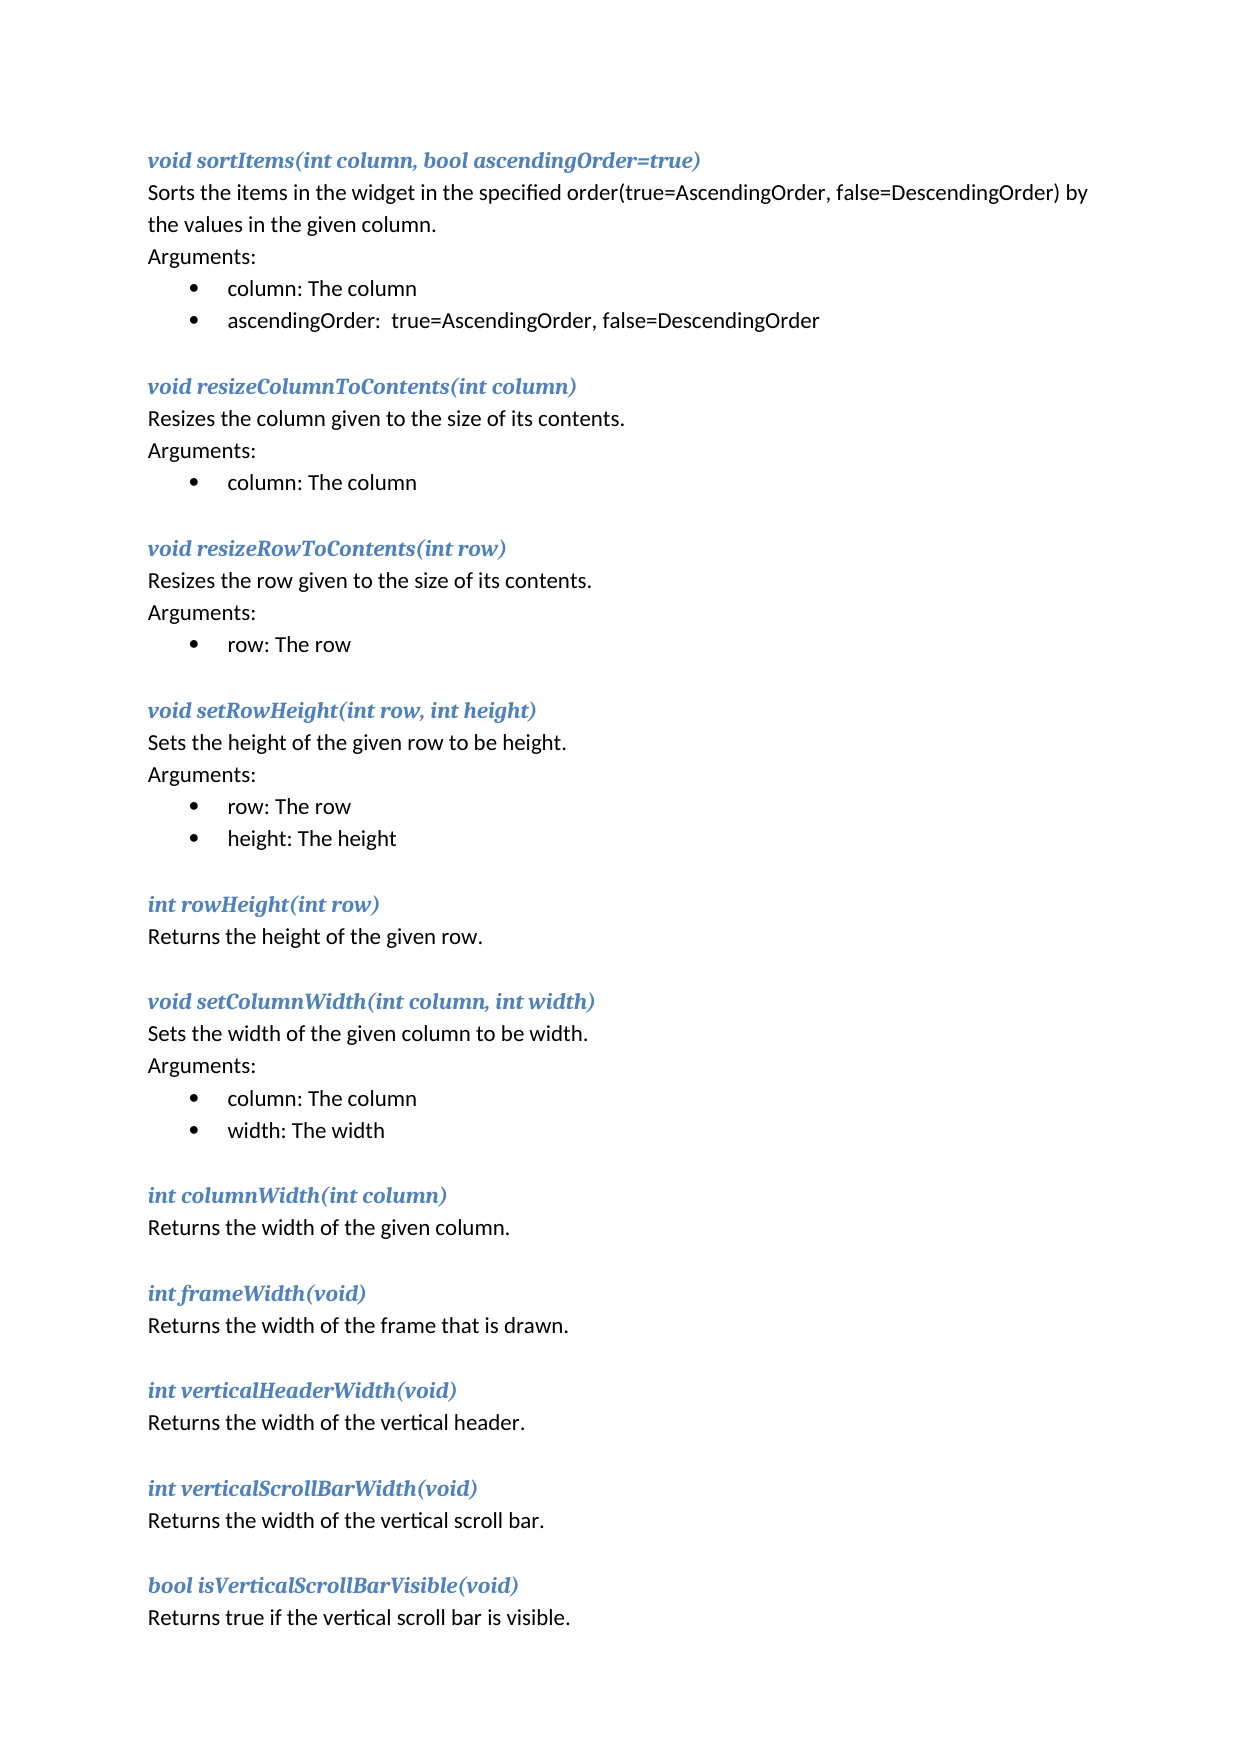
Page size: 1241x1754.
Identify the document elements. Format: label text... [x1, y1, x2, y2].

text Sorts the items in the widget in the specified order(true=AscendingOrder, false=DescendingOrder) by the values in the given column. [148, 178, 1093, 238]
subtitle int verticalScrollBarWidth(void) [148, 1476, 1093, 1502]
list column: The column [190, 468, 1093, 496]
subtitle int columnWidth(int column) [148, 1183, 1093, 1209]
list row: The row [190, 792, 1093, 820]
text Returns the width of the given column. [148, 1213, 1093, 1241]
subtitle int frameWidth(void) [148, 1281, 1093, 1307]
subtitle int verticalHeaderWidth(void) [148, 1378, 1093, 1404]
subtitle void setRowHeight(int row, int height) [148, 698, 1093, 724]
subtitle bool isVerticalScrollBarVisible(void) [148, 1573, 1093, 1599]
subtitle void sortItems(int column, bool ascendingOrder=true) [148, 148, 1093, 174]
list ascendingOrder: true=AscendingOrder, false=DescendingOrder [190, 307, 1093, 334]
list height: The height [190, 824, 1093, 852]
text Arguments: [148, 598, 1093, 626]
text Returns true if the vertical scroll bar is visible. [148, 1603, 1093, 1631]
list column: The column [190, 274, 1093, 302]
list row: The row [190, 630, 1093, 658]
text Returns the height of the given row. [148, 922, 1093, 950]
text Arguments: [148, 242, 1093, 270]
text Arguments: [148, 760, 1093, 788]
text Returns the width of the vertical header. [148, 1408, 1093, 1436]
text Arguments: [148, 436, 1093, 464]
subtitle void resizeRowToContents(int row) [148, 536, 1093, 562]
list column: The column [190, 1084, 1093, 1112]
text Resizes the column given to the size of its contents. [148, 404, 1093, 432]
text Resizes the row given to the size of its contents. [148, 566, 1093, 594]
subtitle void resizeColumnToContents(int column) [148, 374, 1093, 400]
subtitle int rowHeight(int row) [148, 892, 1093, 918]
text Sets the width of the given column to be width. [148, 1019, 1093, 1047]
subtitle void setColumnWidth(int column, int width) [148, 989, 1093, 1016]
text Arguments: [148, 1052, 1093, 1079]
text Returns the width of the vertical scroll bar. [148, 1506, 1093, 1534]
list width: The width [190, 1116, 1093, 1144]
text Sets the height of the given row to be height. [148, 728, 1093, 756]
text Returns the width of the frame that is drawn. [148, 1311, 1093, 1339]
